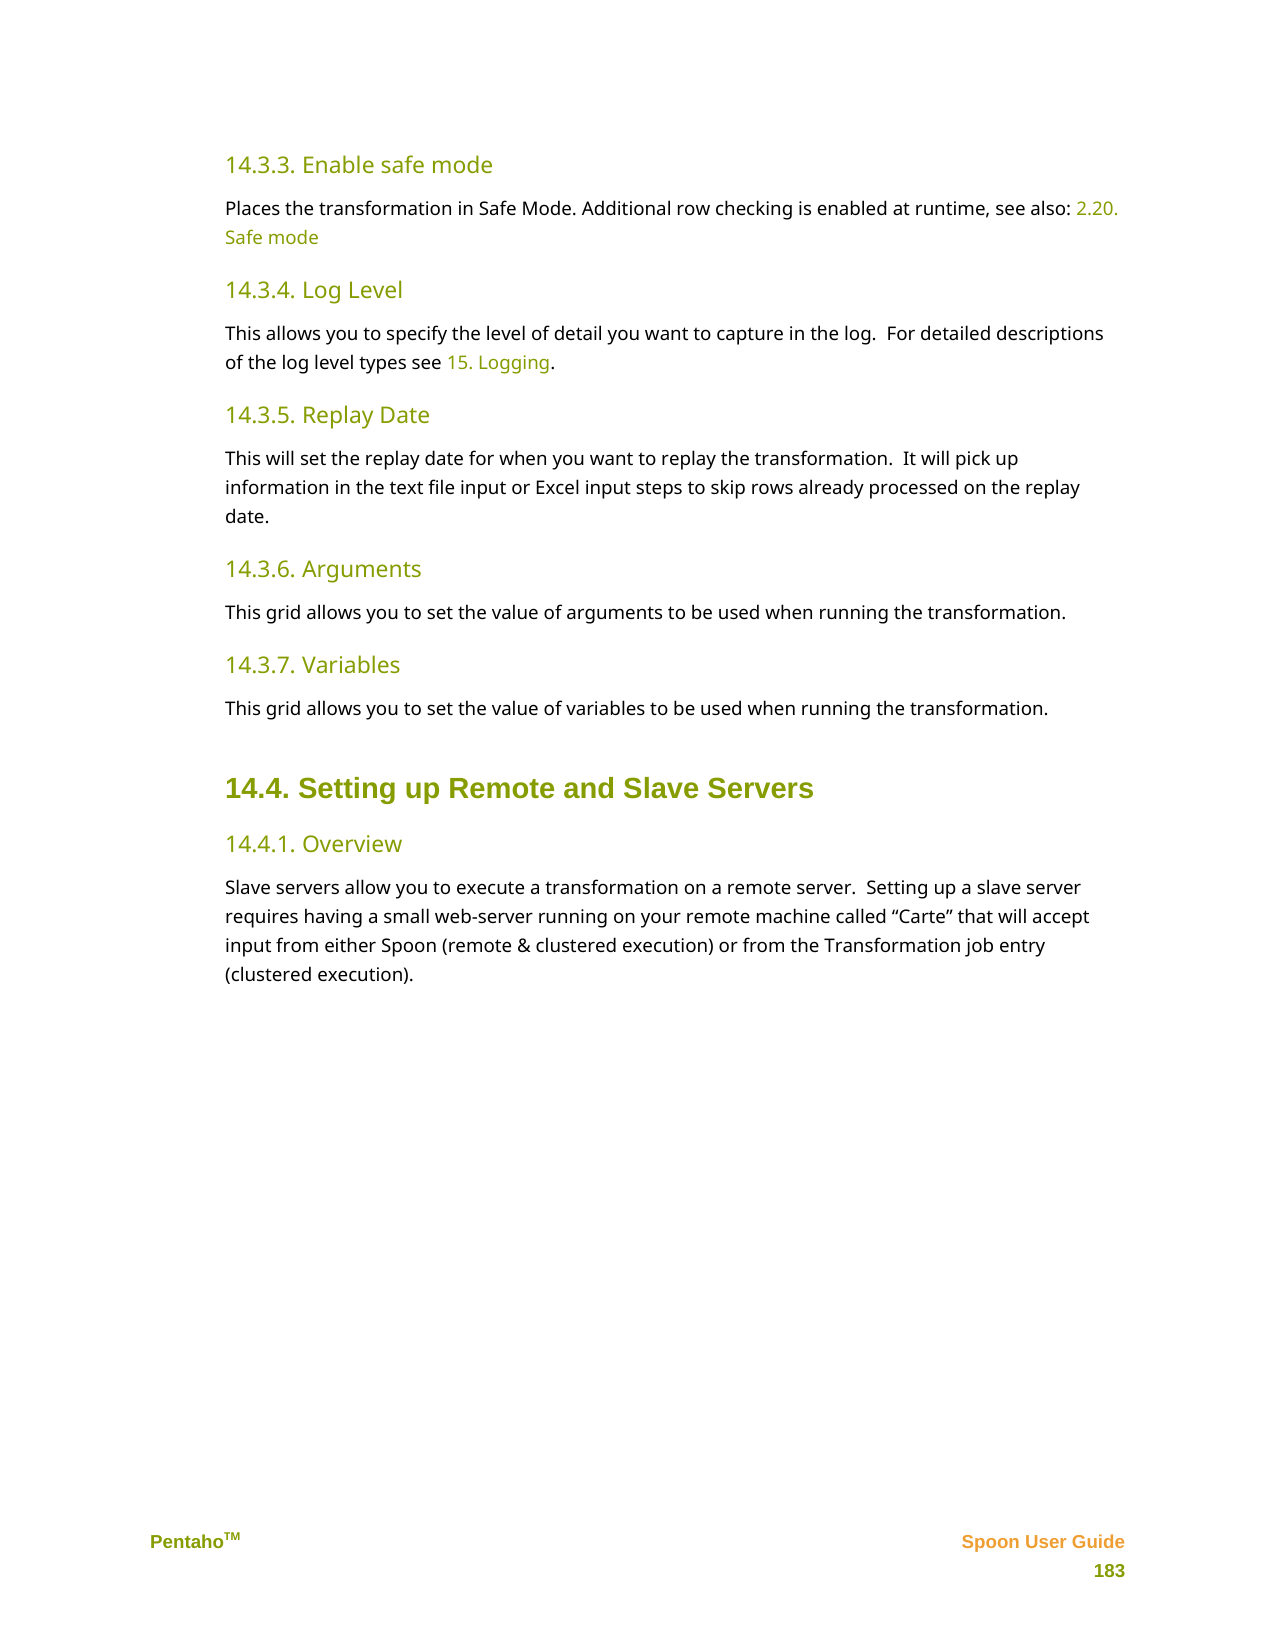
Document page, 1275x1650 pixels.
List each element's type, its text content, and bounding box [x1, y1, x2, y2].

text This grid allows you to set the value of variables to be used when running the transformation. [225, 692, 1125, 721]
subtitle 14.3.5. Replay Date [225, 400, 1125, 429]
subtitle 14.3.7. Variables [225, 650, 1125, 679]
subtitle 14.3.6. Arguments [225, 554, 1125, 583]
text Slave servers allow you to execute a transformation on a remote server. Setting up a slave server requires having a small web-server running on your remote machine called “Carte” that will accept input from either Spoon (remote & clustered execution) or from the Transformation job entry (clustered execution). [225, 871, 1125, 987]
subtitle 14.4.1. Overview [225, 829, 1125, 858]
text This allows you to specify the level of detail you want to capture in the log. For detailed descriptions of the log level types see 15. Logging. [225, 317, 1125, 375]
text This will set the replay date for when you want to replay the transformation. It will pick up information in the text file input or Excel input steps to skip rows already processed on the replay date. [225, 442, 1125, 529]
subtitle 14.3.4. Log Level [225, 275, 1125, 304]
subtitle 14.3.3. Enable safe mode [225, 150, 1125, 179]
text Places the transformation in Safe Mode. Additional row checking is enabled at runtime, see also: 2.20. Safe mode [225, 192, 1125, 250]
subtitle 14.4. Setting up Remote and Slave Servers [225, 775, 1125, 804]
text This grid allows you to set the value of arguments to be used when running the transformation. [225, 596, 1125, 625]
